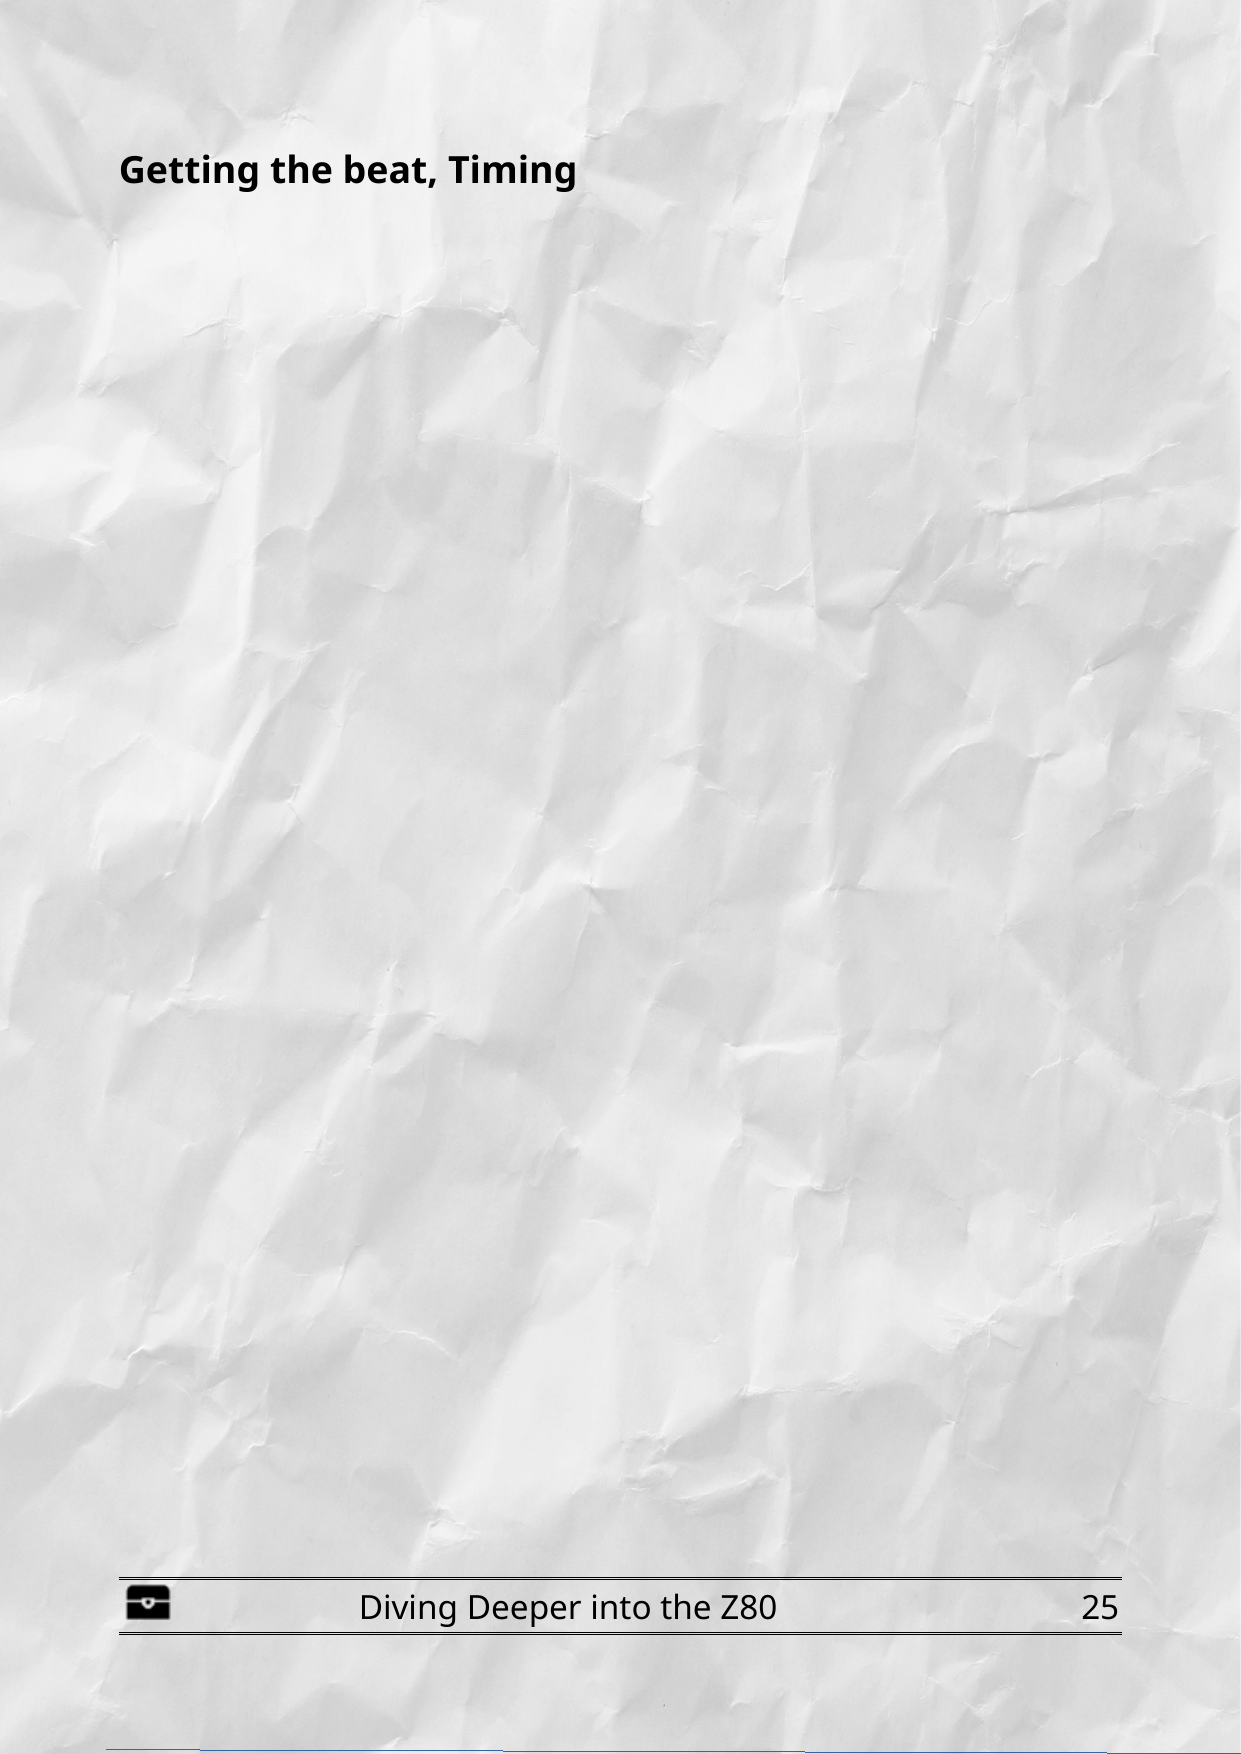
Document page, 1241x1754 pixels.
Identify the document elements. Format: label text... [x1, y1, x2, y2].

subtitle Getting the beat, Timing [118, 143, 1122, 194]
picture [0, 0, 1241, 1754]
